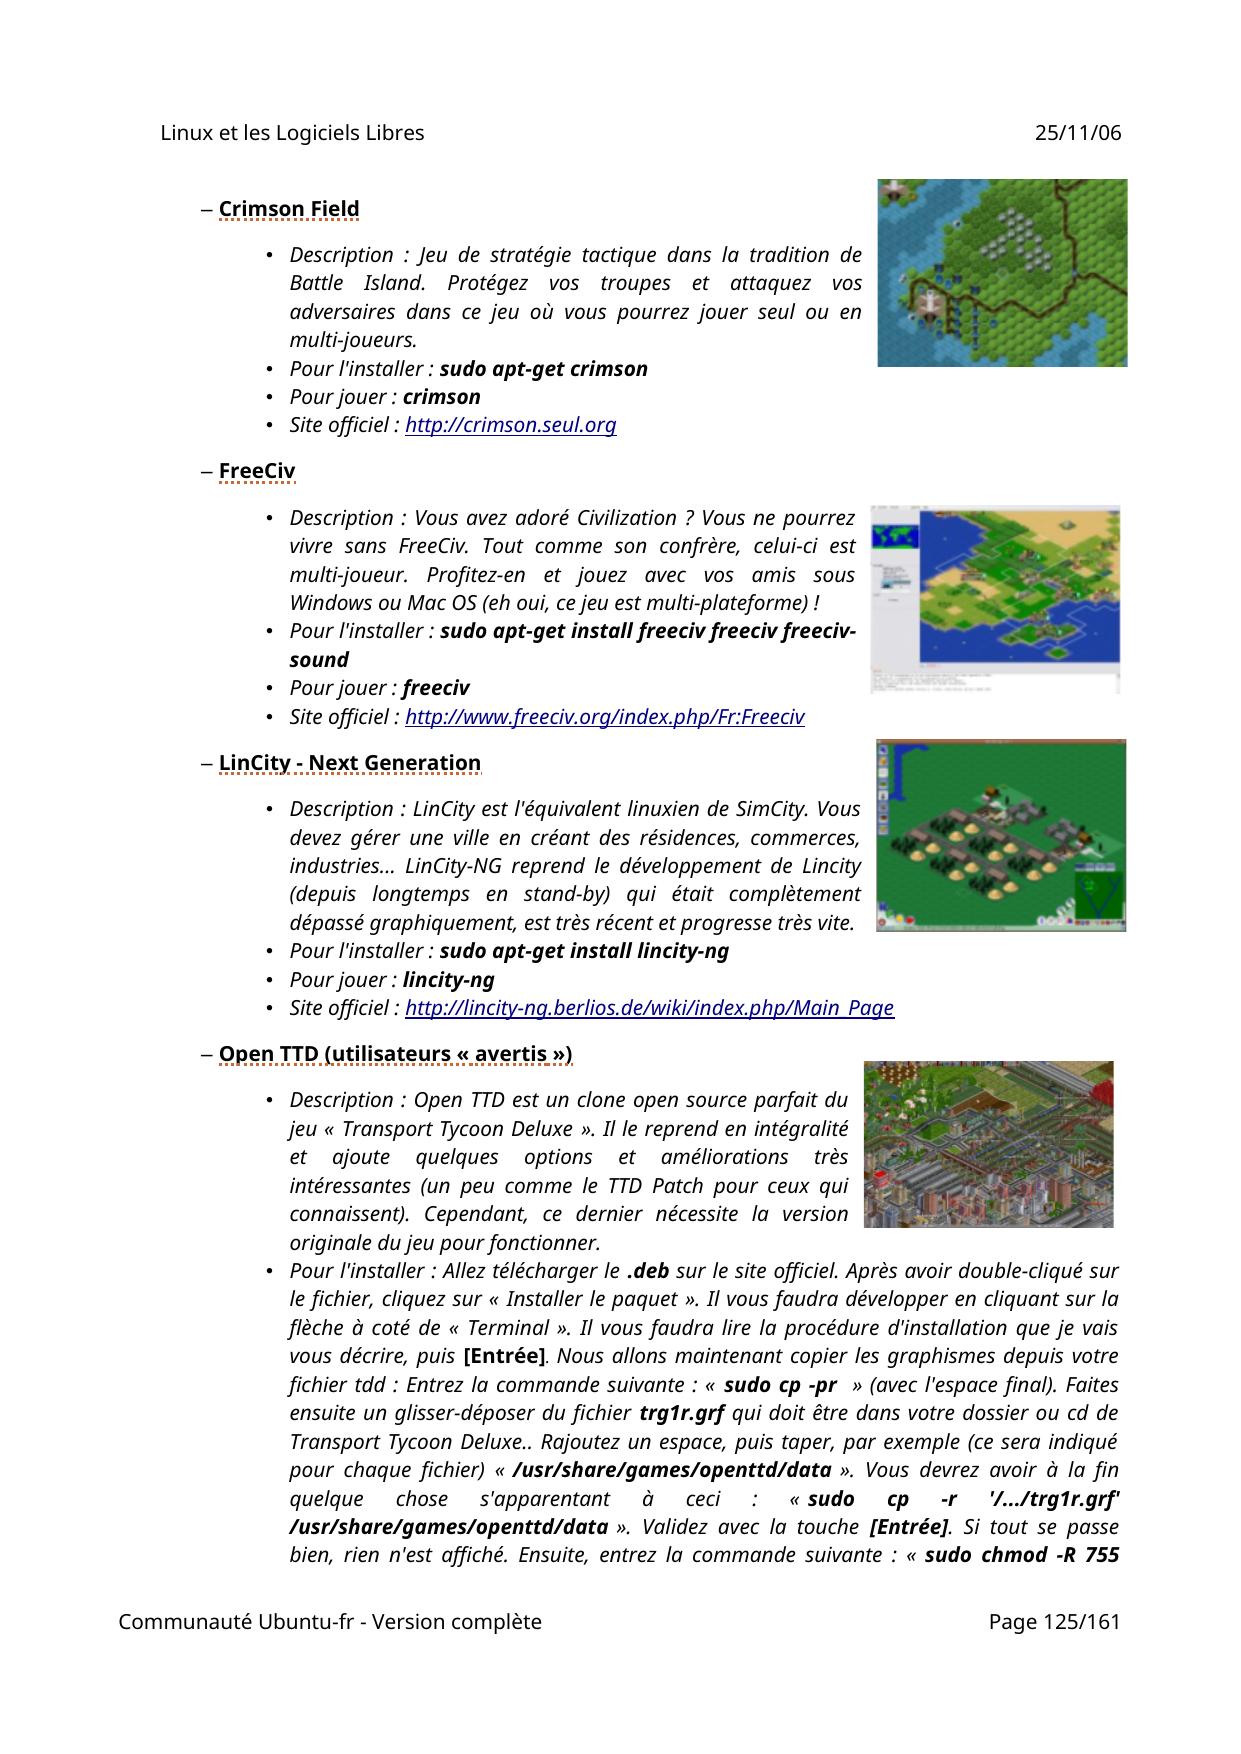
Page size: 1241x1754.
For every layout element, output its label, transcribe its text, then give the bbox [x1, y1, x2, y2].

picture [863, 1061, 1114, 1228]
list Pour jouer : crimson [266, 382, 1122, 411]
subtitle LinCity - Next Generation [201, 748, 876, 776]
list Description : Vous avez adoré Civilization ? Vous ne pourrez vivre sans FreeCiv. Tout comme son confrère, celui-ci est multi-joueur. Profitez-en et jouez avec vos amis sous Windows ou Mac OS (eh oui, ce jeu est multi-plateforme) ! [266, 503, 1122, 617]
picture [870, 505, 1121, 694]
subtitle Open TTD (utilisateurs « avertis ») [201, 1039, 1122, 1068]
list Description : Jeu de stratégie tactique dans la tradition de Battle Island. Protégez vos troupes et attaquez vos adversaires dans ce jeu où vous pourrez jouer seul ou en multi-joueurs. [266, 240, 877, 354]
list Site officiel : http://crimson.seul.org [266, 411, 1122, 439]
list Pour jouer : freeciv [266, 673, 1122, 702]
list Pour l'installer : Allez télécharger le .deb sur le site officiel. Après avoir double-cliqué sur le fichier, cliquez sur « Installer le paquet ». Il vous faudra développer en cliquant sur la flèche à coté de « Terminal ». Il vous faudra lire la procédure d'installation que je vais vous décrire, puis [Entrée]. Nous allons maintenant copier les graphismes depuis votre fichier tdd : Entrez la commande suivante : « sudo cp -pr » (avec l'espace final). Faites ensuite un glisser-déposer du fichier trg1r.grf qui doit être dans votre dossier ou cd de Transport Tycoon Deluxe.. Rajoutez un espace, puis taper, par exemple (ce sera indiqué pour chaque fichier) « /usr/share/games/openttd/data ». Vous devrez avoir à la fin quelque chose s'apparentant à ceci : « sudo cp -r '/.../trg1r.grf' /usr/share/games/openttd/data ». Validez avec la touche [Entrée]. Si tout se passe bien, rien n'est affiché. Ensuite, entrez la commande suivante : « sudo chmod -R 755 [266, 1256, 1122, 1569]
list Site officiel : http://www.freeciv.org/index.php/Fr:Freeciv [266, 702, 1122, 730]
list Site officiel : http://lincity-ng.berlios.de/wiki/index.php/Main_Page [266, 993, 1122, 1022]
list Description : LinCity est l'équivalent linuxien de SimCity. Vous devez gérer une ville en créant des résidences, commerces, industries... LinCity-NG reprend le développement de Lincity (depuis longtemps en stand-by) qui était complètement dépassé graphiquement, est très récent et progresse très vite. [266, 794, 1122, 936]
list Pour l'installer : sudo apt-get install lincity-ng [266, 936, 1122, 965]
subtitle Crimson Field [201, 194, 877, 222]
list Pour l'installer : sudo apt-get crimson [266, 354, 1122, 382]
list Pour l'installer : sudo apt-get install freeciv freeciv freeciv-sound [266, 617, 870, 673]
picture [876, 739, 1127, 932]
list Pour jouer : lincity-ng [266, 965, 1122, 993]
subtitle FreeCiv [201, 457, 1122, 485]
list Description : Open TTD est un clone open source parfait du jeu « Transport Tycoon Deluxe ». Il le reprend en intégralité et ajoute quelques options et améliorations très intéressantes (un peu comme le TTD Patch pour ceux qui connaissent). Cependant, ce dernier nécessite la version originale du jeu pour fonctionner. [266, 1086, 1122, 1256]
picture [877, 179, 1128, 367]
